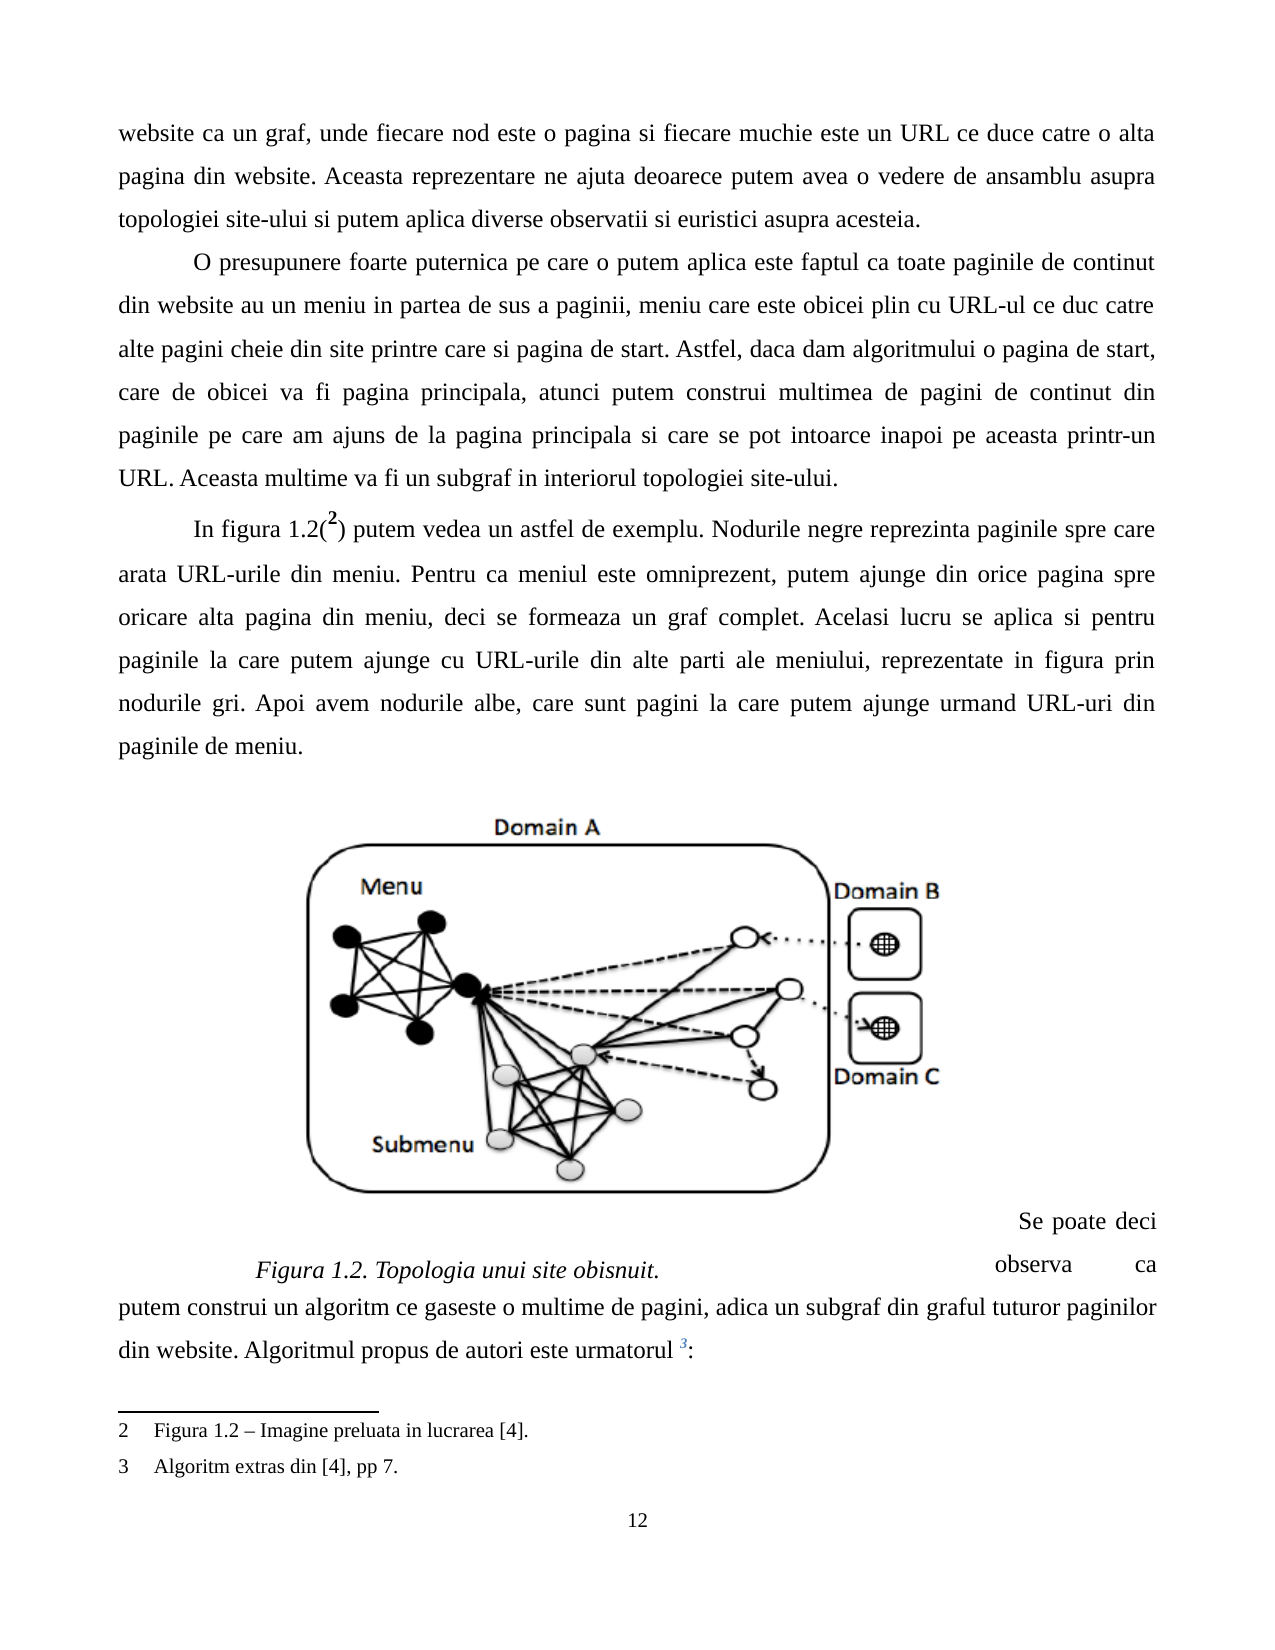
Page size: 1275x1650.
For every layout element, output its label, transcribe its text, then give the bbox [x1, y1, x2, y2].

subtitle Algoritm extras din [4], pp 7. [118, 1454, 1157, 1478]
subtitle O presupunere foarte puternica pe care o putem aplica este faptul ca toate paginile de continut din website au un meniu in partea de sus a paginii, meniu care este obicei plin cu URL-ul ce duc catre alte pagini cheie din site printre care si pagina de start. Astfel, daca dam algoritmului o pagina de start, care de obicei va fi pagina principala, atunci putem construi multimea de pagini de continut din paginile pe care am ajuns de la pagina principala si care se pot intoarce inapoi pe aceasta printr-un URL. Aceasta multime va fi un subgraf in interiorul topologiei site-ului. [118, 247, 1157, 492]
subtitle website ca un graf, unde fiecare nod este o pagina si fiecare muchie este un URL ce duce catre o alta pagina din website. Aceasta reprezentare ne ajuta deoarece putem avea o vedere de ansamblu asupra topologiei site-ului si putem aplica diverse observatii si euristici asupra acesteia. [118, 118, 1157, 233]
subtitle In figura 1.2() putem vedea un astfel de exemplu. Nodurile negre reprezinta paginile spre care arata URL-urile din meniu. Pentru ca meniul este omniprezent, putem ajunge din orice pagina spre oricare alta pagina din meniu, deci se formeaza un graf complet. Acelasi lucru se aplica si pentru paginile la care putem ajunge cu URL-urile din alte parti ale meniului, reprezentate in figura prin nodurile gri. Apoi avem nodurile albe, care sunt pagini la care putem ajunge urmand URL-uri din paginile de meniu. [118, 506, 1157, 760]
subtitle Figura 1.2 – Imagine preluata in lucrarea [4]. [118, 1418, 1157, 1442]
subtitle Figura 1.2. Topologia unui site obisnuit. [255, 1236, 994, 1284]
subtitle Se poate deci observa ca putem construi un algoritm ce gaseste o multime de pagini, adica un subgraf din graful tuturor paginilor din website. Algoritmul propus de autori este urmatorul : [118, 1206, 1157, 1364]
picture [255, 797, 995, 1236]
